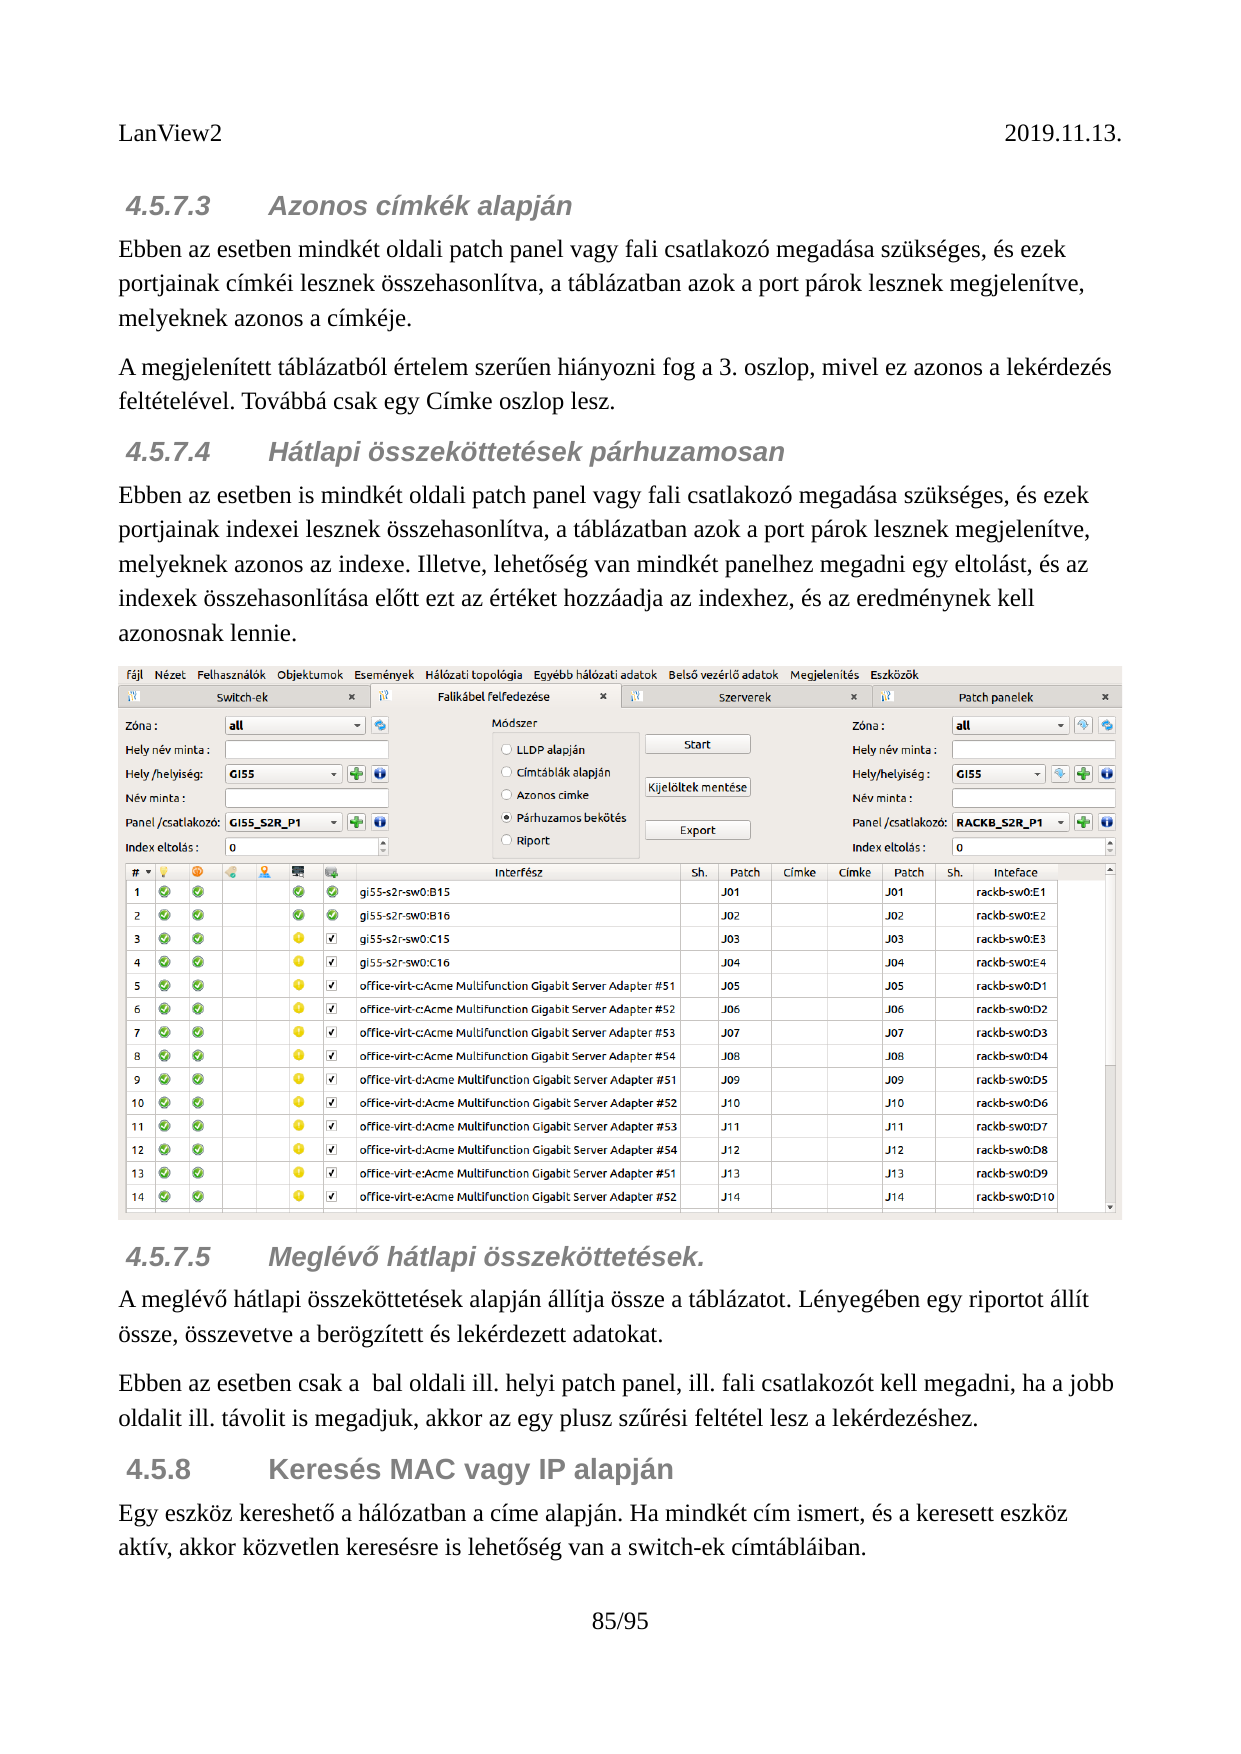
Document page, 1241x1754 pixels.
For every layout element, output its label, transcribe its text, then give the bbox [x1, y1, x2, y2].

text Ebben az esetben is mindkét oldali patch panel vagy fali csatlakozó megadása szükséges, és ezek portjainak indexei lesznek összehasonlítva, a táblázatban azok a port párok lesznek megjelenítve, melyeknek azonos az indexe. Illetve, lehetőség van mindkét panelhez megadni egy eltolást, és az indexek összehasonlítása előtt ezt az értéket hozzáadja az indexhez, és az eredménynek kell azonosnak lennie. [118, 480, 1122, 647]
subtitle Meglévő hátlapi összeköttetések. [118, 1240, 1122, 1272]
text A megjelenített táblázatból értelem szerűen hiányozni fog a 3. oszlop, mivel ez azonos a lekérdezés feltételével. Továbbá csak egy Címke oszlop lesz. [118, 352, 1122, 415]
text Egy eszköz kereshető a hálózatban a címe alapján. Ha mindkét cím ismert, és a keresett eszköz aktív, akkor közvetlen keresésre is lehetőség van a switch-ek címtábláiban. [118, 1498, 1122, 1561]
picture [118, 666, 1123, 1220]
text Ebben az esetben mindkét oldali patch panel vagy fali csatlakozó megadása szükséges, és ezek portjainak címkéi lesznek összehasonlítva, a táblázatban azok a port párok lesznek megjelenítve, melyeknek azonos a címkéje. [118, 234, 1122, 332]
text Ebben az esetben csak a bal oldali ill. helyi patch panel, ill. fali csatlakozót kell megadni, ha a jobb oldalit ill. távolit is megadjuk, akkor az egy plusz szűrési feltétel lesz a lekérdezéshez. [118, 1368, 1122, 1431]
subtitle Keresés MAC vagy IP alapján [118, 1452, 1122, 1485]
text A meglévő hátlapi összeköttetések alapján állítja össze a táblázatot. Lényegében egy riportot állít össze, összevetve a berögzített és lekérdezett adatokat. [118, 1284, 1122, 1348]
subtitle Hátlapi összeköttetések párhuzamosan [118, 436, 1122, 467]
subtitle Azonos címkék alapján [118, 189, 1122, 221]
